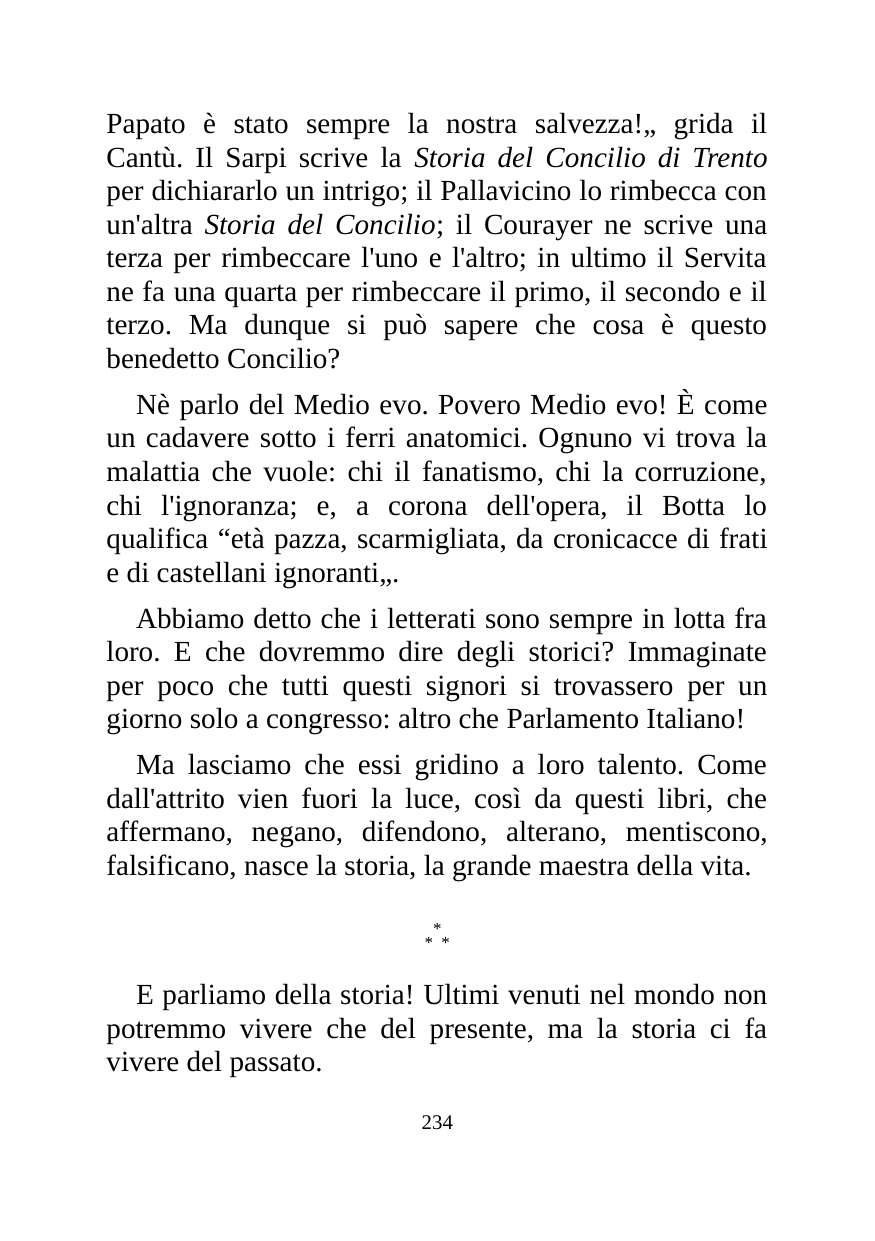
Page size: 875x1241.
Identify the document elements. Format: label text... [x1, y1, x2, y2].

text Nè parlo del Medio evo. Povero Medio evo! È come un cadavere sotto i ferri anatomici. Ognuno vi trova la malattia che vuole: chi il fanatismo, chi la corruzione, chi l'ignoranza; e, a corona dell'opera, il Botta lo qualifica “età pazza, scarmigliata, da cronicacce di frati e di castellani ignoranti„. [106, 387, 768, 588]
text Papato è stato sempre la nostra salvezza!„ grida il Cantù. Il Sarpi scrive la Storia del Concilio di Trento per dichiararlo un intrigo; il Pallavicino lo rimbecca con un'altra Storia del Concilio; il Courayer ne scrive una terza per rimbeccare l'uno e l'altro; in ultimo il Servita ne fa una quarta per rimbeccare il primo, il secondo e il terzo. Ma dunque si può sapere che cosa è questo benedetto Concilio? [106, 106, 768, 374]
text *** [106, 919, 768, 952]
text Ma lasciamo che essi gridino a loro talento. Come dall'attrito vien fuori la luce, così da questi libri, che affermano, negano, difendono, alterano, mentiscono, falsificano, nasce la storia, la grande maestra della vita. [106, 747, 768, 882]
text Abbiamo detto che i letterati sono sempre in lotta fra loro. E che dovremmo dire degli storici? Immaginate per poco che tutti questi signori si trovassero per un giorno solo a congresso: altro che Parlamento Italiano! [106, 601, 768, 735]
text E parliamo della storia! Ultimi venuti nel mondo non potremmo vivere che del presente, ma la storia ci fa vivere del passato. [106, 977, 768, 1078]
